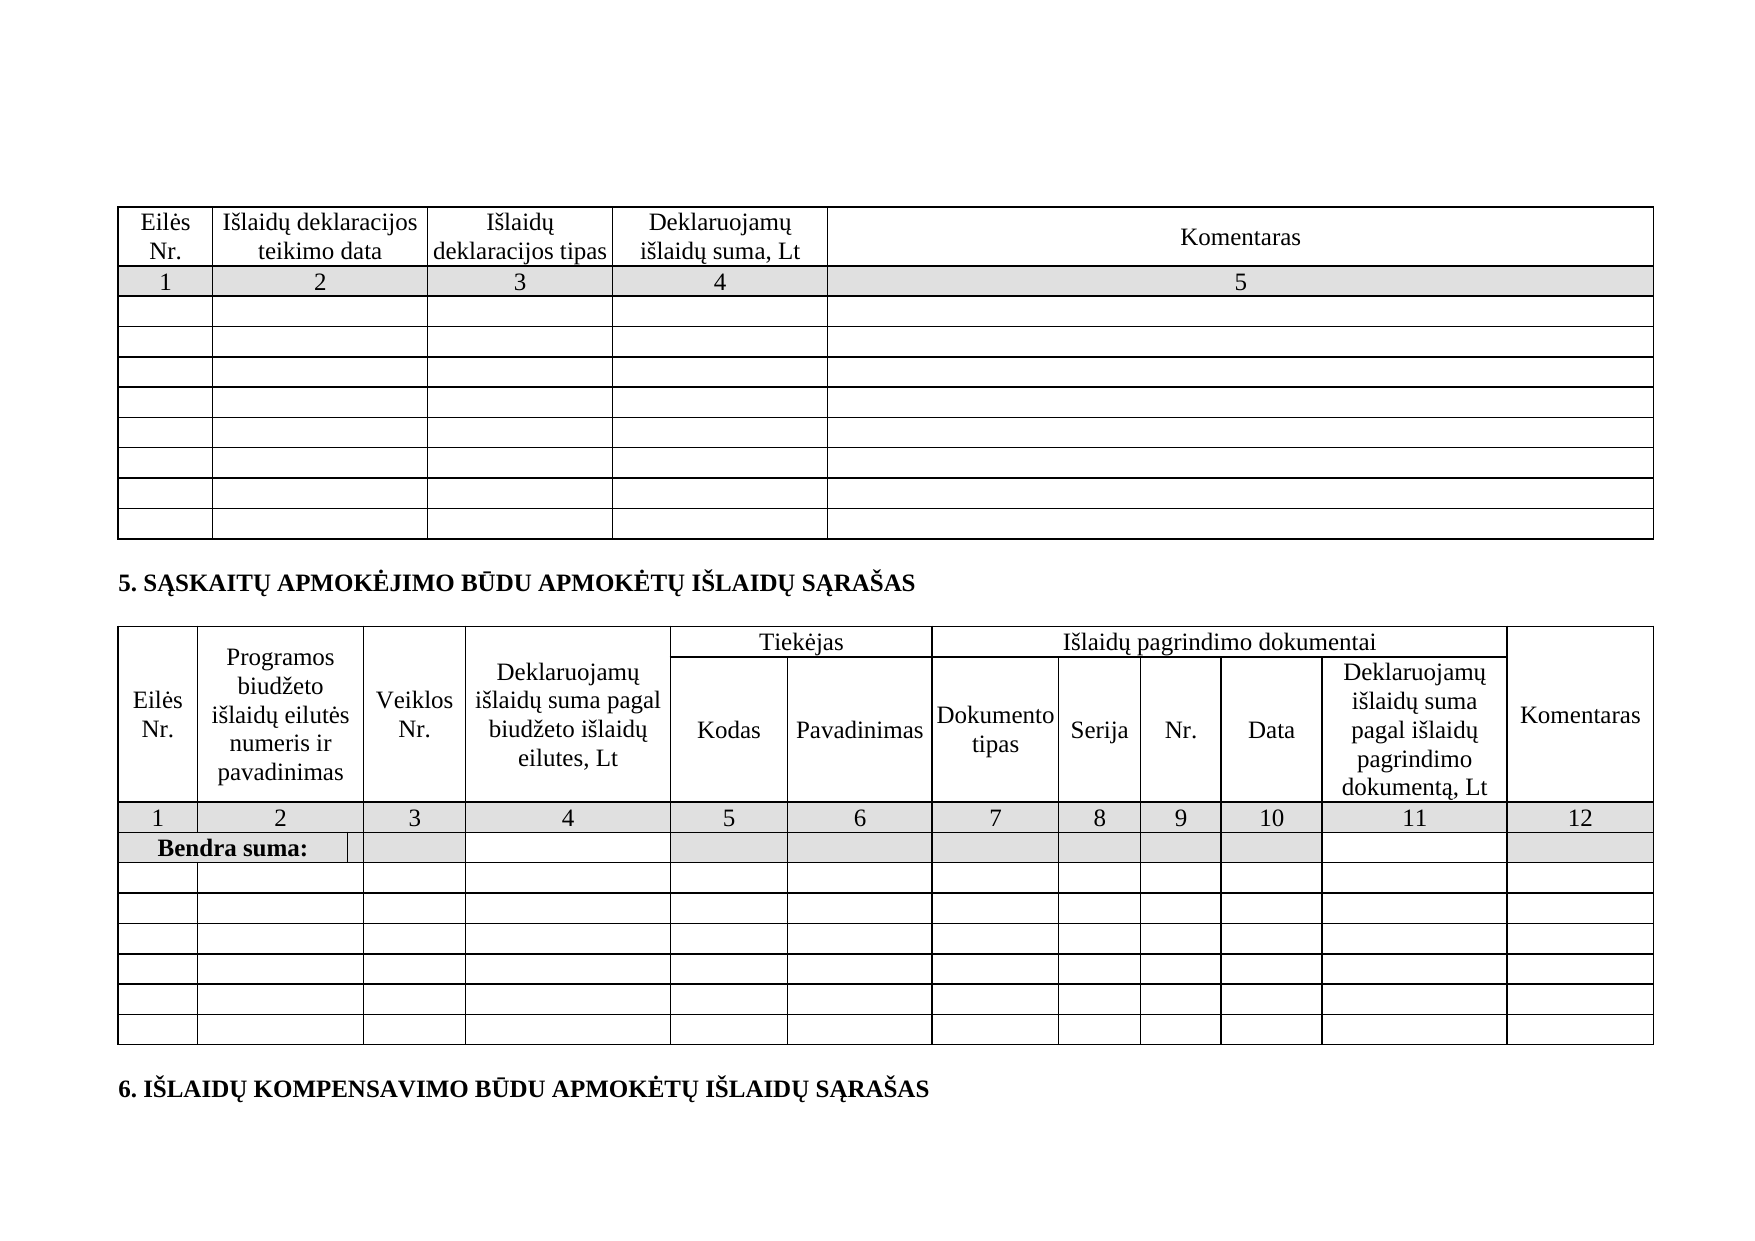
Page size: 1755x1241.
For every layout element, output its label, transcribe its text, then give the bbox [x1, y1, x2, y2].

table_cell [788, 1015, 931, 1044]
table_cell [198, 955, 363, 983]
table_cell [1059, 894, 1140, 922]
table_header Deklaruojamų išlaidų suma, Lt [613, 208, 827, 265]
table_cell [119, 479, 212, 507]
table_cell [198, 985, 363, 1013]
table_cell 1 [119, 803, 197, 832]
table_cell [933, 955, 1058, 983]
table_cell [364, 833, 465, 862]
table_cell [213, 479, 427, 507]
table_cell [213, 418, 427, 447]
table_cell [119, 863, 197, 892]
table_cell [198, 1015, 363, 1044]
table_header Komentaras [828, 208, 1653, 265]
table_cell 12 [1508, 803, 1653, 832]
table_cell 8 [1059, 803, 1140, 832]
table_cell [213, 358, 427, 386]
table_cell Serija [1059, 658, 1140, 801]
table_cell [1323, 863, 1506, 892]
table_cell [1141, 863, 1220, 892]
table_cell [364, 985, 465, 1013]
table_cell [428, 297, 612, 326]
table_cell [119, 509, 212, 538]
table_cell [1222, 924, 1321, 953]
table_cell Deklaruojamų išlaidų suma pagal išlaidų pagrindimo dokumentą, Lt [1323, 658, 1506, 801]
table_cell [613, 448, 827, 477]
table_cell [1141, 985, 1220, 1013]
table_cell [1508, 955, 1653, 983]
table_cell [466, 894, 670, 922]
table_cell [1222, 833, 1321, 862]
table_cell [828, 448, 1653, 477]
table_cell [428, 388, 612, 417]
table_cell [671, 833, 787, 862]
table_cell [788, 924, 931, 953]
table_cell [213, 388, 427, 417]
table_cell [671, 985, 787, 1013]
table_cell [198, 863, 363, 892]
table_cell [119, 448, 212, 477]
table_header Veiklos Nr. [364, 627, 465, 801]
table_header Eilės Nr. [119, 208, 212, 265]
table_cell 2 [198, 803, 363, 832]
table_cell [1141, 924, 1220, 953]
table_cell [119, 327, 212, 356]
table_cell [1059, 863, 1140, 892]
table_cell [788, 955, 931, 983]
table_cell [828, 388, 1653, 417]
table_cell [671, 894, 787, 922]
table_cell [788, 894, 931, 922]
table_cell [788, 985, 931, 1013]
table_cell [119, 297, 212, 326]
table_cell [1508, 833, 1653, 862]
table_cell [466, 863, 670, 892]
table_cell [828, 509, 1653, 538]
table_cell Nr. [1141, 658, 1220, 801]
table_cell [213, 327, 427, 356]
table_cell Kodas [671, 658, 787, 801]
table_cell [613, 327, 827, 356]
table_cell [613, 388, 827, 417]
table_cell [1222, 894, 1321, 922]
table_cell [119, 924, 197, 953]
table_cell 9 [1141, 803, 1220, 832]
table_cell [671, 955, 787, 983]
table_cell [1323, 1015, 1506, 1044]
text 6. IŠLAIDŲ KOMPENSAVIMO BŪDU APMOKĖTŲ IŠLAIDŲ SĄRAŠAS [118, 1074, 1636, 1103]
table_cell 7 [933, 803, 1058, 832]
table_header Išlaidų pagrindimo dokumentai [933, 627, 1506, 656]
table_cell Data [1222, 658, 1321, 801]
table_cell [119, 955, 197, 983]
table_cell [348, 833, 363, 862]
table_cell [613, 297, 827, 326]
table_cell [671, 863, 787, 892]
table_cell [428, 358, 612, 386]
table_cell [1141, 955, 1220, 983]
table_cell [613, 418, 827, 447]
table_cell [933, 833, 1058, 862]
table_cell Pavadinimas [788, 658, 931, 801]
table_cell [213, 509, 427, 538]
table_cell [466, 924, 670, 953]
table_cell [788, 863, 931, 892]
table_header Programos biudžeto išlaidų eilutės numeris ir pavadinimas [198, 627, 363, 801]
table_cell [198, 924, 363, 953]
table_cell [1323, 955, 1506, 983]
table_cell [828, 479, 1653, 507]
table_cell [933, 1015, 1058, 1044]
table_cell [1222, 863, 1321, 892]
table_cell [119, 418, 212, 447]
table_cell [1141, 1015, 1220, 1044]
table_header Išlaidų deklaracijos teikimo data [213, 208, 427, 265]
table_cell 11 [1323, 803, 1506, 832]
table_cell [1059, 985, 1140, 1013]
table_cell 2 [213, 267, 427, 295]
table_header Deklaruojamų išlaidų suma pagal biudžeto išlaidų eilutes, Lt [466, 627, 670, 801]
table_cell [364, 924, 465, 953]
table_cell [613, 509, 827, 538]
table_cell [466, 985, 670, 1013]
table_cell 4 [613, 267, 827, 295]
table_cell 5 [671, 803, 787, 832]
table_cell [119, 1015, 197, 1044]
table_cell 4 [466, 803, 670, 832]
table_header Išlaidų deklaracijos tipas [428, 208, 612, 265]
table_cell [1508, 924, 1653, 953]
table_cell [613, 479, 827, 507]
table_cell [364, 955, 465, 983]
table_cell [466, 833, 670, 862]
table_cell [1141, 894, 1220, 922]
table_cell [466, 955, 670, 983]
table_cell [428, 509, 612, 538]
table_cell [1059, 955, 1140, 983]
table_cell [119, 894, 197, 922]
table_cell [828, 358, 1653, 386]
table_cell [828, 327, 1653, 356]
table_cell 6 [788, 803, 931, 832]
table_cell 1 [119, 267, 212, 295]
table_cell [1059, 833, 1140, 862]
table_cell [119, 388, 212, 417]
table_cell [428, 448, 612, 477]
table_cell [119, 358, 212, 386]
table_cell [933, 894, 1058, 922]
table_cell [1323, 924, 1506, 953]
table_cell [213, 297, 427, 326]
table_cell [1222, 1015, 1321, 1044]
table_cell [364, 894, 465, 922]
text 5. SĄSKAITŲ APMOKĖJIMO BŪDU APMOKĖTŲ IŠLAIDŲ SĄRAŠAS [118, 568, 1636, 597]
table_cell [828, 418, 1653, 447]
table_cell [1323, 894, 1506, 922]
table_cell [1323, 985, 1506, 1013]
table_cell [364, 1015, 465, 1044]
table_cell 3 [428, 267, 612, 295]
table_cell [1508, 1015, 1653, 1044]
table_cell [1059, 924, 1140, 953]
table_cell [828, 297, 1653, 326]
table_cell 3 [364, 803, 465, 832]
table_cell [428, 479, 612, 507]
table_cell [671, 924, 787, 953]
table_cell [788, 833, 931, 862]
table_cell [1508, 863, 1653, 892]
table_header Eilės Nr. [119, 627, 197, 801]
table_header Tiekėjas [671, 627, 931, 656]
table_cell [613, 358, 827, 386]
table_cell [1059, 1015, 1140, 1044]
table_cell Bendra suma: [119, 833, 347, 862]
table_cell [1323, 833, 1506, 862]
table_header Komentaras [1508, 627, 1653, 801]
table_cell [1508, 985, 1653, 1013]
table_cell [671, 1015, 787, 1044]
table_cell [119, 985, 197, 1013]
table_cell [933, 985, 1058, 1013]
table_cell [428, 418, 612, 447]
table_cell [933, 863, 1058, 892]
table_cell [1141, 833, 1220, 862]
table_cell [364, 863, 465, 892]
table_cell [933, 924, 1058, 953]
table_cell [1222, 985, 1321, 1013]
table_cell 10 [1222, 803, 1321, 832]
table_cell [428, 327, 612, 356]
table_cell [213, 448, 427, 477]
table_cell [1222, 955, 1321, 983]
table_cell [198, 894, 363, 922]
table_cell 5 [828, 267, 1653, 295]
table_cell [1508, 894, 1653, 922]
table_cell [466, 1015, 670, 1044]
table_cell Dokumento tipas [933, 658, 1058, 801]
